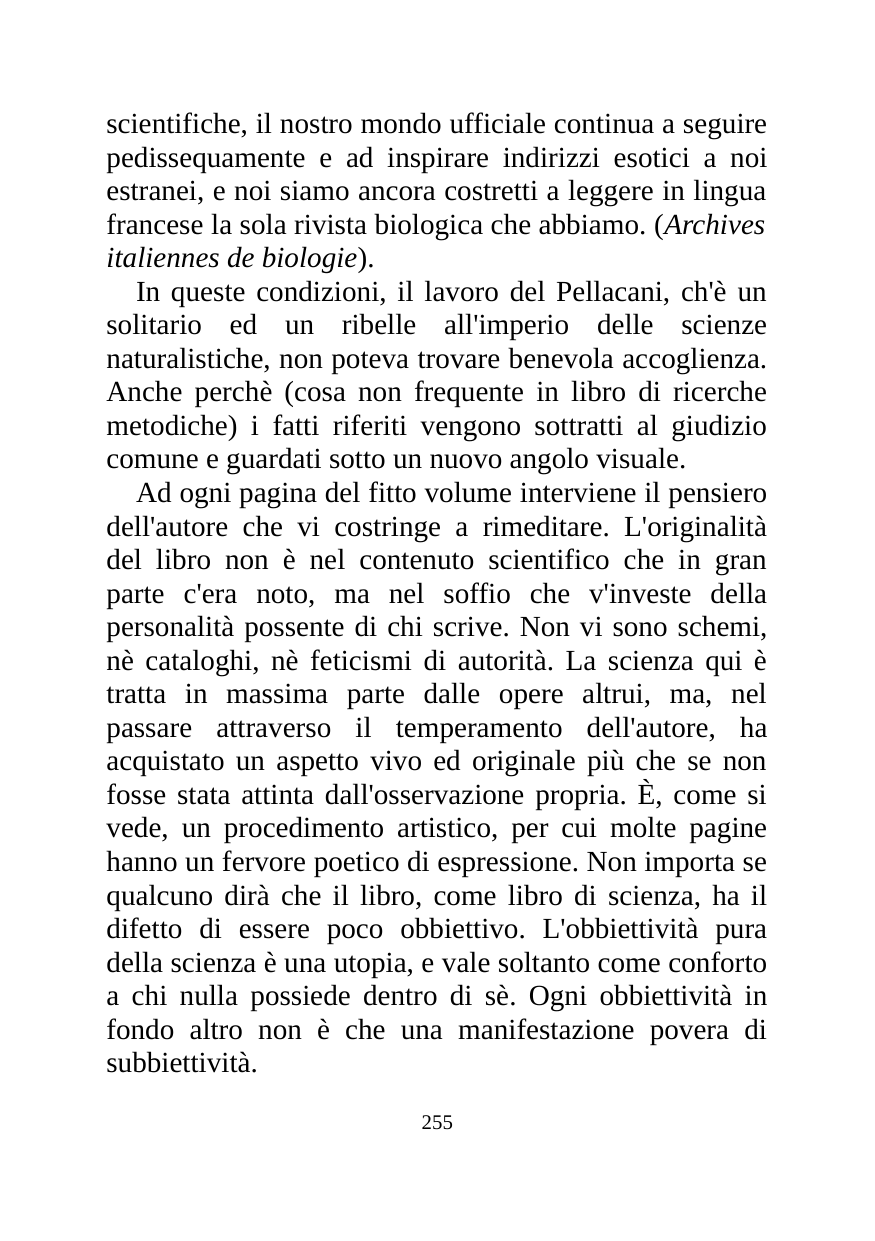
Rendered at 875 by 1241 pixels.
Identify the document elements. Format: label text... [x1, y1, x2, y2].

text Ad ogni pagina del fitto volume interviene il pensiero dell'autore che vi costringe a rimeditare. L'originalità del libro non è nel contenuto scientifico che in gran parte c'era noto, ma nel soffio che v'investe della personalità possente di chi scrive. Non vi sono schemi, nè cataloghi, nè feticismi di autorità. La scienza qui è tratta in massima parte dalle opere altrui, ma, nel passare attraverso il temperamento dell'autore, ha acquistato un aspetto vivo ed originale più che se non fosse stata attinta dall'osservazione propria. È, come si vede, un procedimento artistico, per cui molte pagine hanno un fervore poetico di espressione. Non importa se qualcuno dirà che il libro, come libro di scienza, ha il difetto di essere poco obbiettivo. L'obbiettività pura della scienza è una utopia, e vale soltanto come conforto a chi nulla possiede dentro di sè. Ogni obbiettività in fondo altro non è che una manifestazione povera di subbiettività. [106, 475, 768, 1079]
text In queste condizioni, il lavoro del Pellacani, ch'è un solitario ed un ribelle all'imperio delle scienze naturalistiche, non poteva trovare benevola accoglienza. Anche perchè (cosa non frequente in libro di ricerche metodiche) i fatti riferiti vengono sottratti al giudizio comune e guardati sotto un nuovo angolo visuale. [106, 274, 768, 475]
text scientifiche, il nostro mondo ufficiale continua a seguire pedissequamente e ad inspirare indirizzi esotici a noi estranei, e noi siamo ancora costretti a leggere in lingua francese la sola rivista biologica che abbiamo. (Archives italiennes de biologie). [106, 106, 768, 274]
